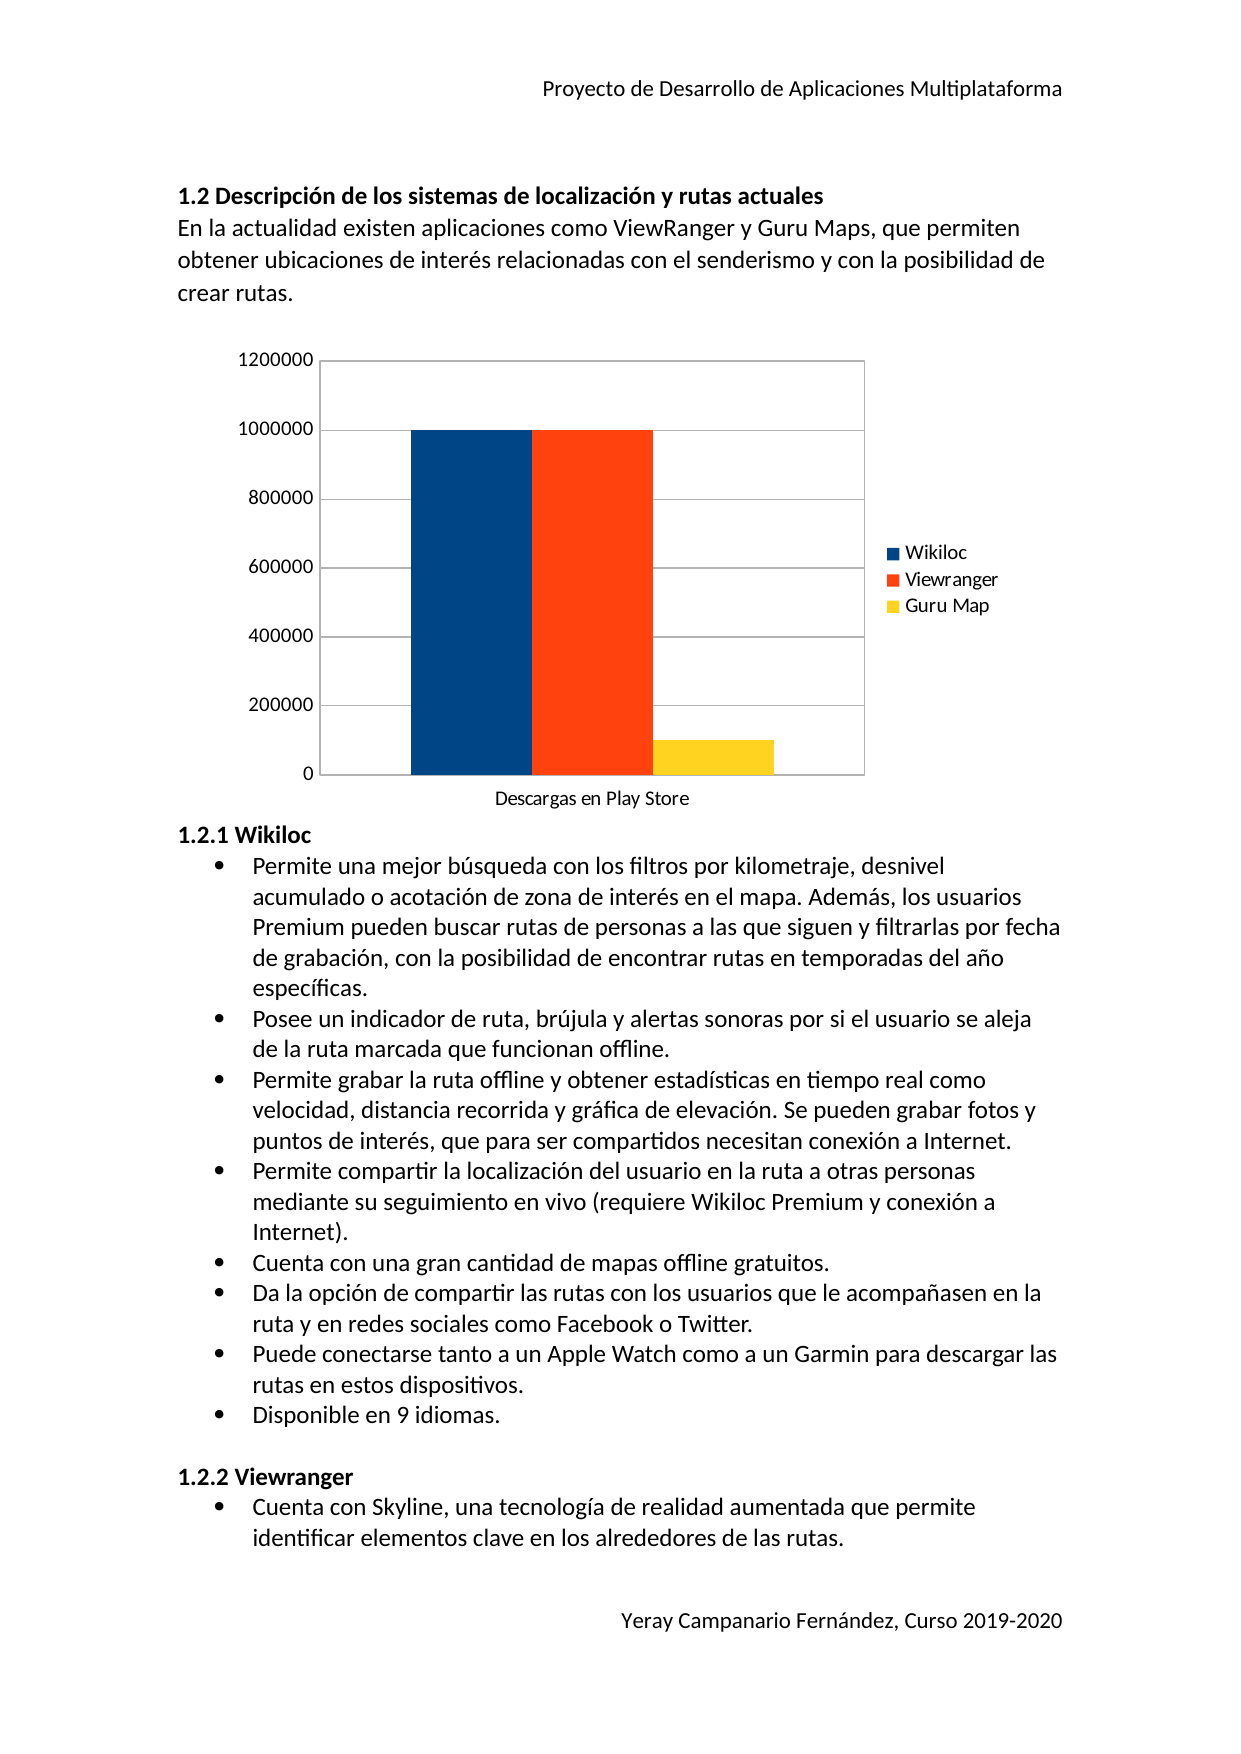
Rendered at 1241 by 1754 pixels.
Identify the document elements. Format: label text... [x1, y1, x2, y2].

list Cuenta con una gran cantidad de mapas offline gratuitos. [215, 1247, 1063, 1277]
list Posee un indicador de ruta, brújula y alertas sonoras por si el usuario se aleja de la ruta marcada que funcionan offline. [215, 1003, 1063, 1064]
text 1.2.2 Viewranger [177, 1461, 1063, 1491]
list Permite grabar la ruta offline y obtener estadísticas en tiempo real como velocidad, distancia recorrida y gráfica de elevación. Se pueden grabar fotos y puntos de interés, que para ser compartidos necesitan conexión a Internet. [215, 1064, 1063, 1155]
text En la actualidad existen aplicaciones como ViewRanger y Guru Maps, que permiten obtener ubicaciones de interés relacionadas con el senderismo y con la posibilidad de crear rutas. [177, 212, 1063, 307]
text 1.2.1 Wikiloc [177, 371, 1063, 850]
list Permite una mejor búsqueda con los filtros por kilometraje, desnivel acumulado o acotación de zona de interés en el mapa. Además, los usuarios Premium pueden buscar rutas de personas a las que siguen y filtrarlas por fecha de grabación, con la posibilidad de encontrar rutas en temporadas del año específicas. [215, 850, 1063, 1003]
list Disponible en 9 idiomas. [215, 1399, 1063, 1430]
list Puede conectarse tanto a un Apple Watch como a un Garmin para descargar las rutas en estos dispositivos. [215, 1338, 1063, 1399]
list Da la opción de compartir las rutas con los usuarios que le acompañasen en la ruta y en redes sociales como Facebook o Twitter. [215, 1277, 1063, 1338]
text 1.2 Descripción de los sistemas de localización y rutas actuales [177, 180, 1063, 210]
list Permite compartir la localización del usuario en la ruta a otras personas mediante su seguimiento en vivo (requiere Wikiloc Premium y conexión a Internet). [215, 1155, 1063, 1247]
list Cuenta con Skyline, una tecnología de realidad aumentada que permite identificar elementos clave en los alrededores de las rutas. [215, 1491, 1063, 1552]
